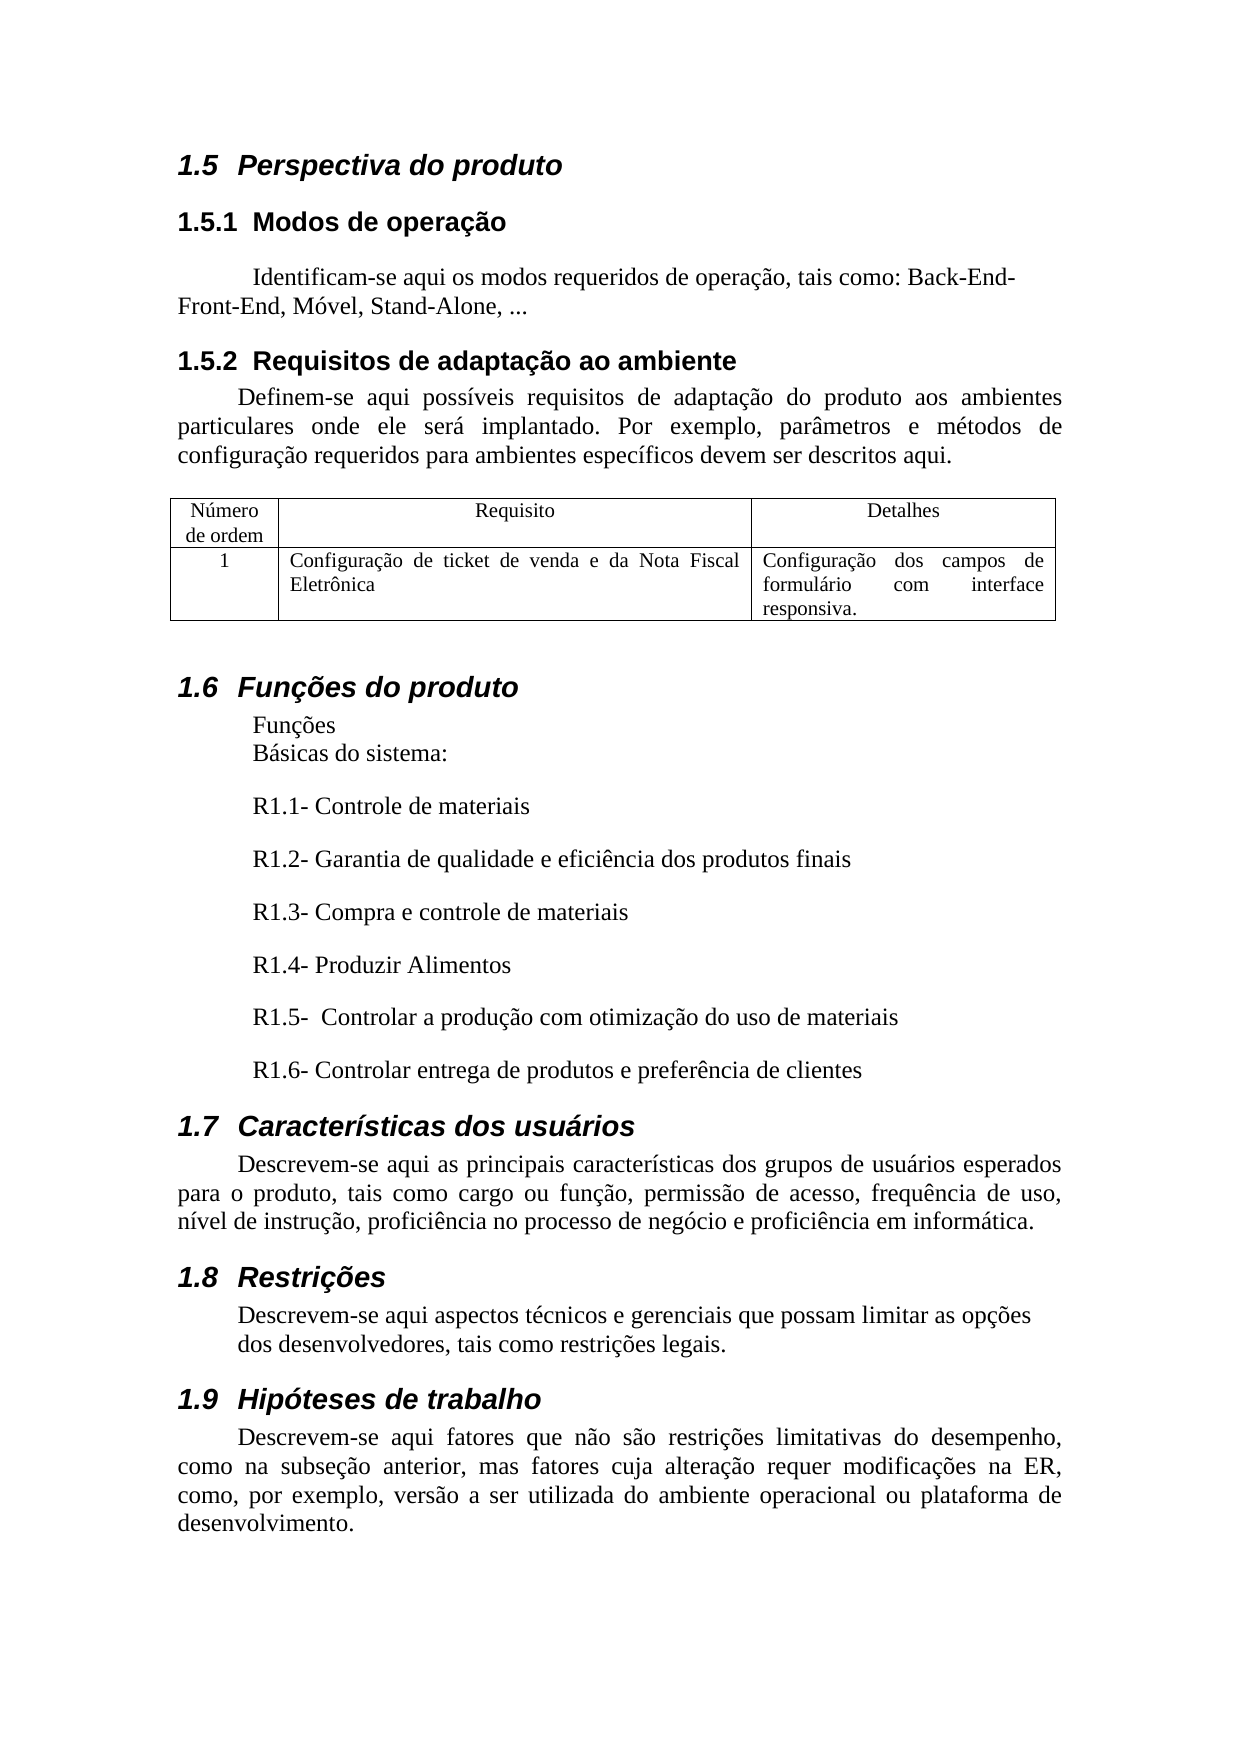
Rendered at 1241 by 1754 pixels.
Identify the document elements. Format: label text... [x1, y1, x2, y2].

subtitle Modos de operação [177, 206, 1063, 237]
table_cell Configuração dos campos de formulário com interface responsiva. [752, 548, 1055, 620]
text Funções [177, 710, 1063, 738]
subtitle Requisitos de adaptação ao ambiente [177, 345, 1063, 376]
text Definem-se aqui possíveis requisitos de adaptação do produto aos ambientes particulares onde ele será implantado. Por exemplo, parâmetros e métodos de configuração requeridos para ambientes específicos devem ser descritos aqui. [177, 382, 1063, 469]
subtitle Funções do produto [177, 670, 1063, 703]
text R1.2- Garantia de qualidade e eficiência dos produtos finais [177, 844, 1063, 873]
subtitle Identificam-se aqui os modos requeridos de operação, tais como: Back-End-Front-End, Móvel, Stand-Alone, ... [177, 262, 1063, 320]
text Descrevem-se aqui fatores que não são restrições limitativas do desempenho, como na subseção anterior, mas fatores cuja alteração requer modificações na ER, como, por exemplo, versão a ser utilizada do ambiente operacional ou plataforma de desenvolvimento. [177, 1422, 1063, 1537]
text R1.5- Controlar a produção com otimização do uso de materiais [177, 1002, 1063, 1031]
subtitle Perspectiva do produto [177, 148, 1063, 181]
subtitle Hipóteses de trabalho [177, 1382, 1063, 1416]
table_cell Configuração de ticket de venda e da Nota Fiscal Eletrônica [279, 548, 751, 620]
table_cell 1 [171, 548, 278, 620]
subtitle Restrições [177, 1260, 1063, 1294]
text R1.4- Produzir Alimentos [177, 950, 1063, 978]
subtitle Características dos usuários [177, 1109, 1063, 1143]
text Descrevem-se aqui as principais características dos grupos de usuários esperados para o produto, tais como cargo ou função, permissão de acesso, frequência de uso, nível de instrução, proficiência no processo de negócio e proficiência em informática. [177, 1149, 1063, 1235]
text R1.3- Compra e controle de materiais [177, 897, 1063, 926]
table_header Detalhes [752, 499, 1055, 547]
text R1.6- Controlar entrega de produtos e preferência de clientes [177, 1055, 1063, 1084]
text Básicas do sistema: [177, 738, 1063, 767]
table_header Requisito [279, 499, 751, 547]
table_header Número de ordem [171, 499, 278, 547]
text R1.1- Controle de materiais [177, 791, 1063, 820]
text Descrevem-se aqui aspectos técnicos e gerenciais que possam limitar as opções dos desenvolvedores, tais como restrições legais. [237, 1300, 1063, 1357]
